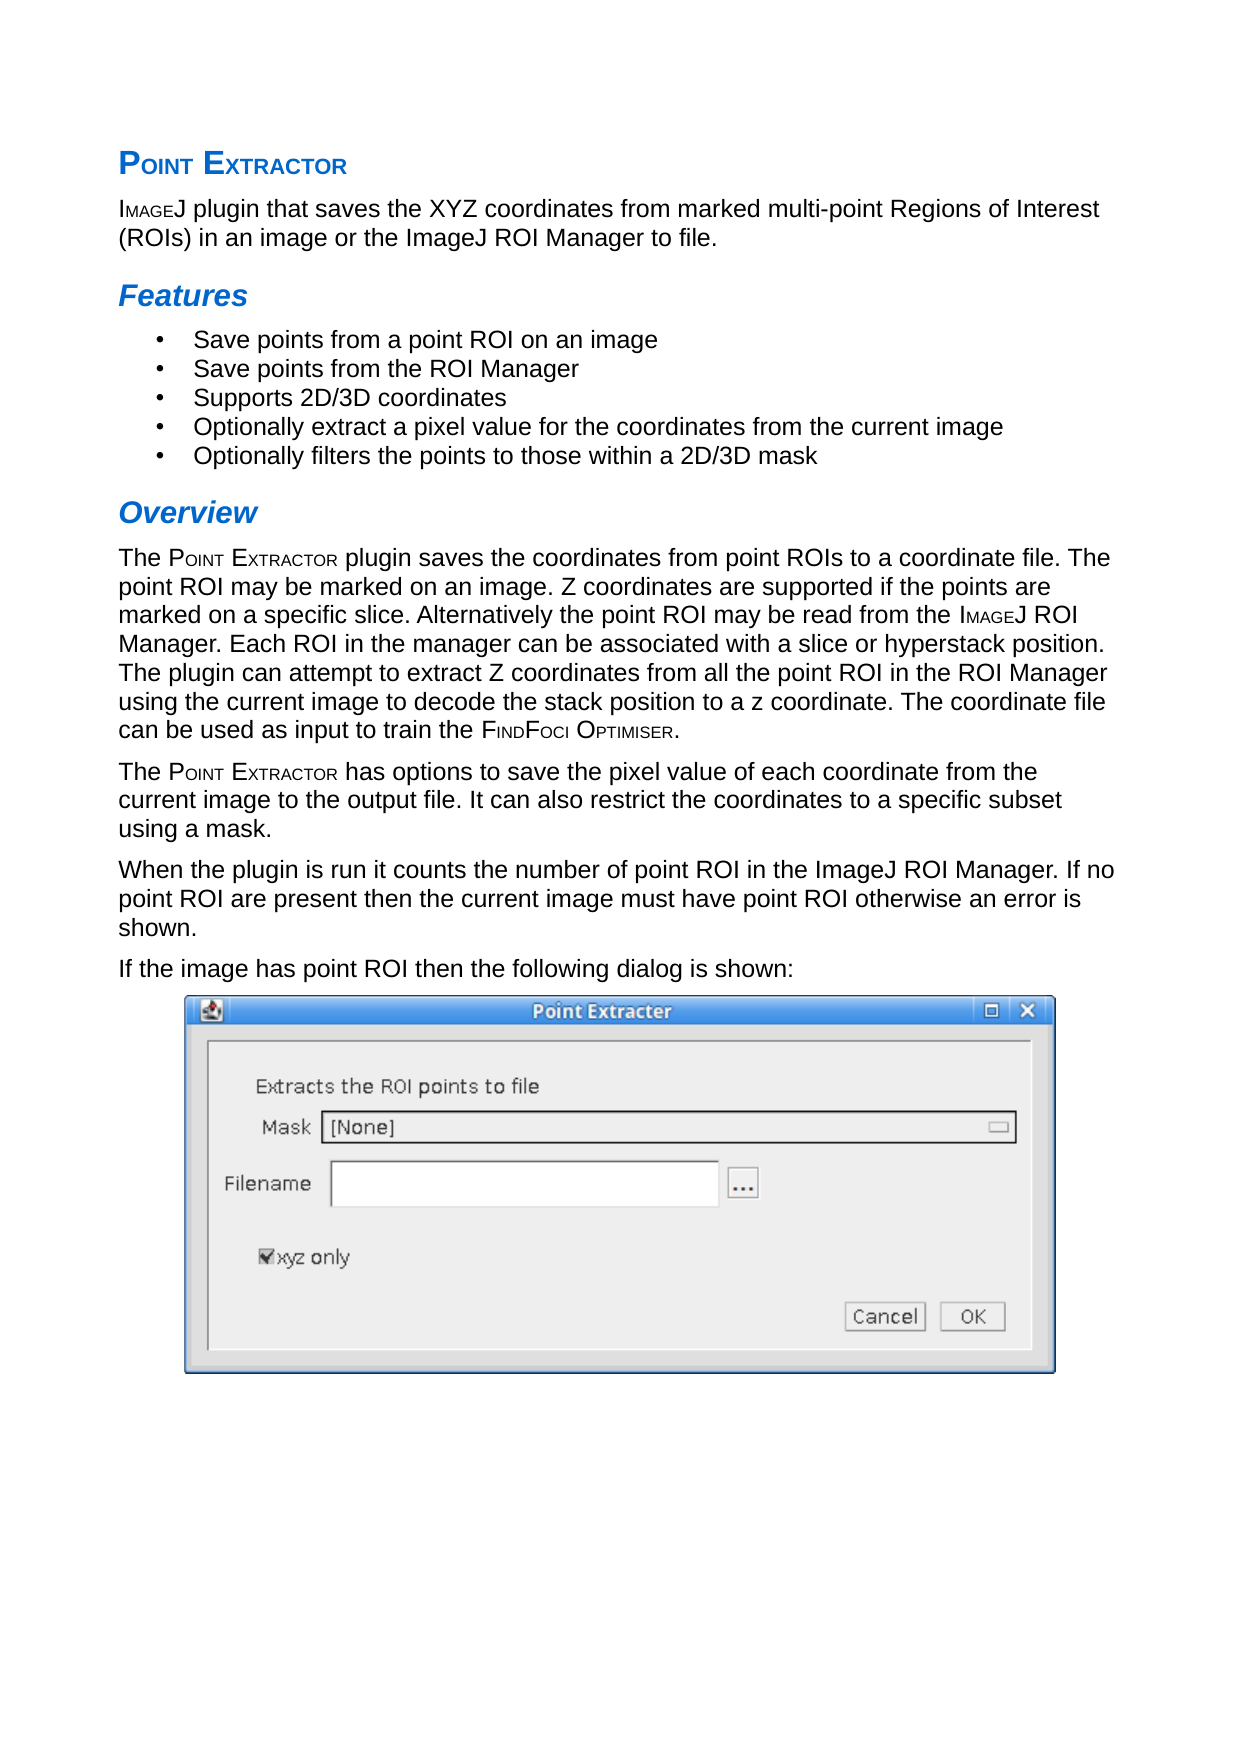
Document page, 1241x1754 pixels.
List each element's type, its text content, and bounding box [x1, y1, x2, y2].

text The Point Extractor has options to save the pixel value of each coordinate from the current image to the output file. It can also restrict the coordinates to a specific subset using a mask. [118, 757, 1122, 843]
text When the plugin is run it counts the number of point ROI in the ImageJ ROI Manager. If no point ROI are present then the current image must have point ROI otherwise an error is shown. [118, 855, 1122, 942]
picture [184, 995, 1056, 1374]
subtitle Point Extractor [118, 143, 1122, 182]
list Optionally filters the points to those within a 2D/3D mask [156, 441, 1122, 469]
subtitle Overview [118, 494, 1122, 530]
text ImageJ plugin that saves the XYZ coordinates from marked multi-point Regions of Interest (ROIs) in an image or the ImageJ ROI Manager to file. [118, 194, 1122, 252]
list Optionally extract a pixel value for the coordinates from the current image [156, 412, 1122, 441]
subtitle Features [118, 277, 1122, 313]
list Save points from the ROI Manager [156, 354, 1122, 383]
text The Point Extractor plugin saves the coordinates from point ROIs to a coordinate file. The point ROI may be marked on an image. Z coordinates are supported if the points are marked on a specific slice. Alternatively the point ROI may be read from the ImageJ ROI Manager. Each ROI in the manager can be associated with a slice or hyperstack position. The plugin can attempt to extract Z coordinates from all the point ROI in the ROI Manager using the current image to decode the stack position to a z coordinate. The coordinate file can be used as input to train the FindFoci Optimiser. [118, 543, 1122, 744]
list Supports 2D/3D coordinates [156, 383, 1122, 412]
text If the image has point ROI then the following dialog is shown: [118, 954, 1122, 983]
list Save points from a point ROI on an image [156, 325, 1122, 354]
